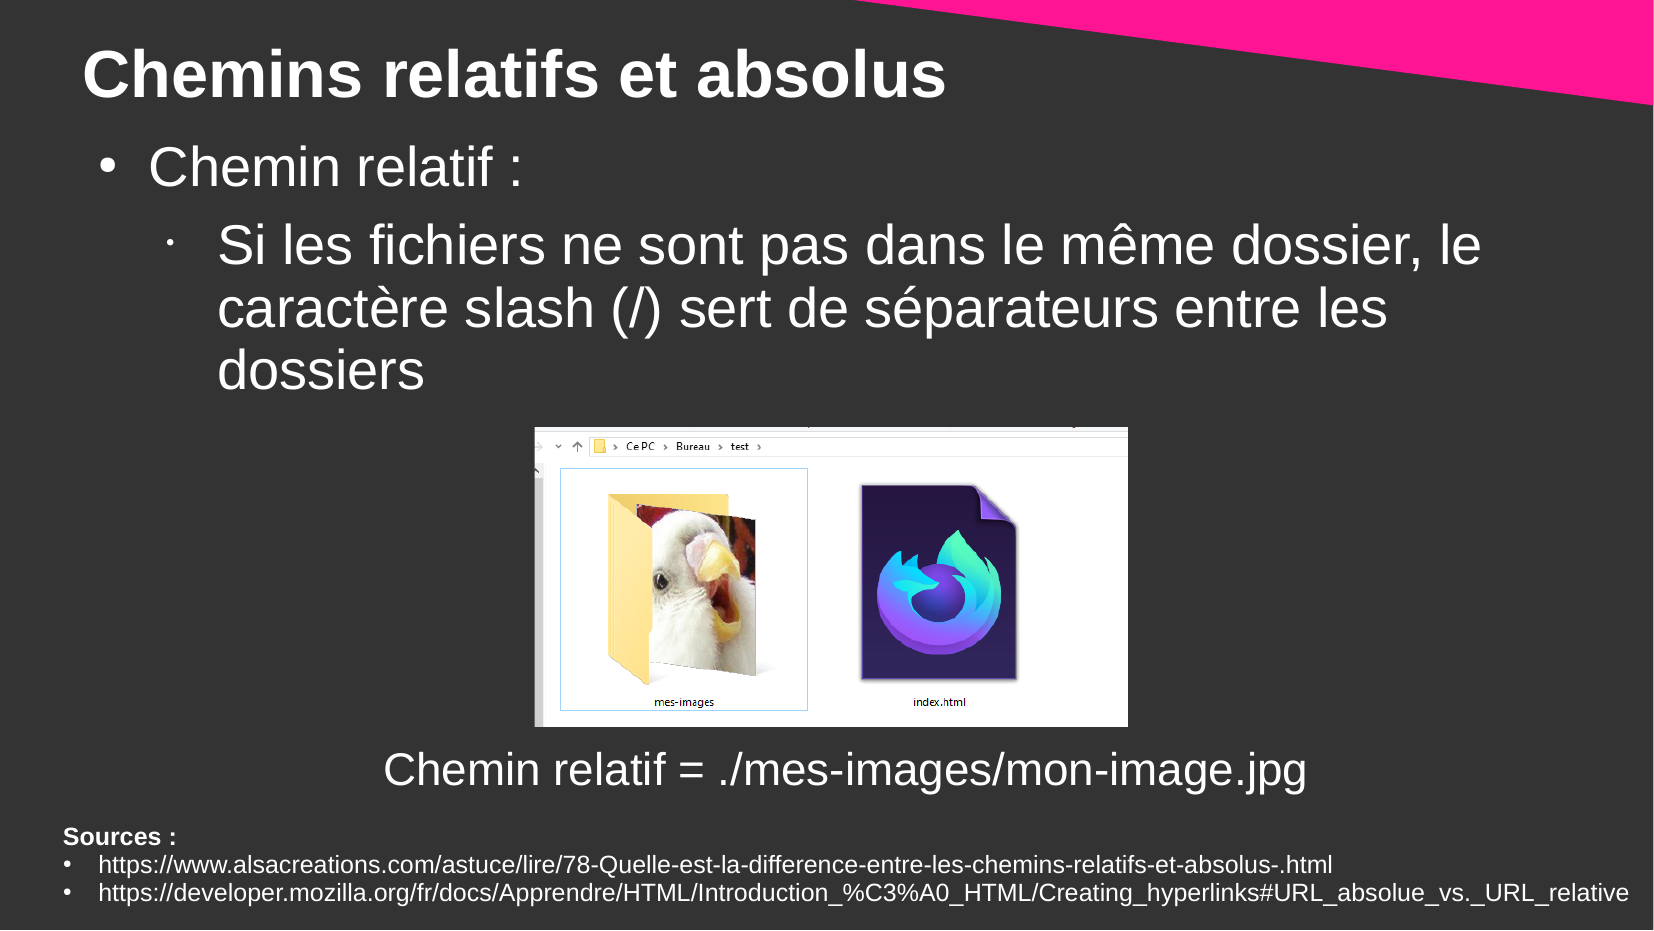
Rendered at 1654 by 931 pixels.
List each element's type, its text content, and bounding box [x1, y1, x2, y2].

list Chemin relatif : Si les fichiers ne sont pas dans le même dossier, le caractère slash (/) sert de séparateurs entre les dossiers [80, 135, 1607, 402]
picture [534, 427, 1128, 727]
title Chemins relatifs et absolus [82, 37, 1134, 122]
text_box Sources : https://www.alsacreations.com/astuce/lire/78-Quelle-est-la-difference-entre-les-chemins-relatifs-et-absolus-.html https://developer.mozilla.org/fr/docs/Apprendre/HTML/Introduction_%C3%A0_HTML/Creating_hyperlinks#URL_absolue_vs._URL_relative [48, 815, 1654, 915]
text_box [853, 0, 1654, 106]
title Chemin relatif = ./mes-images/mon-image.jpg [271, 744, 1421, 805]
